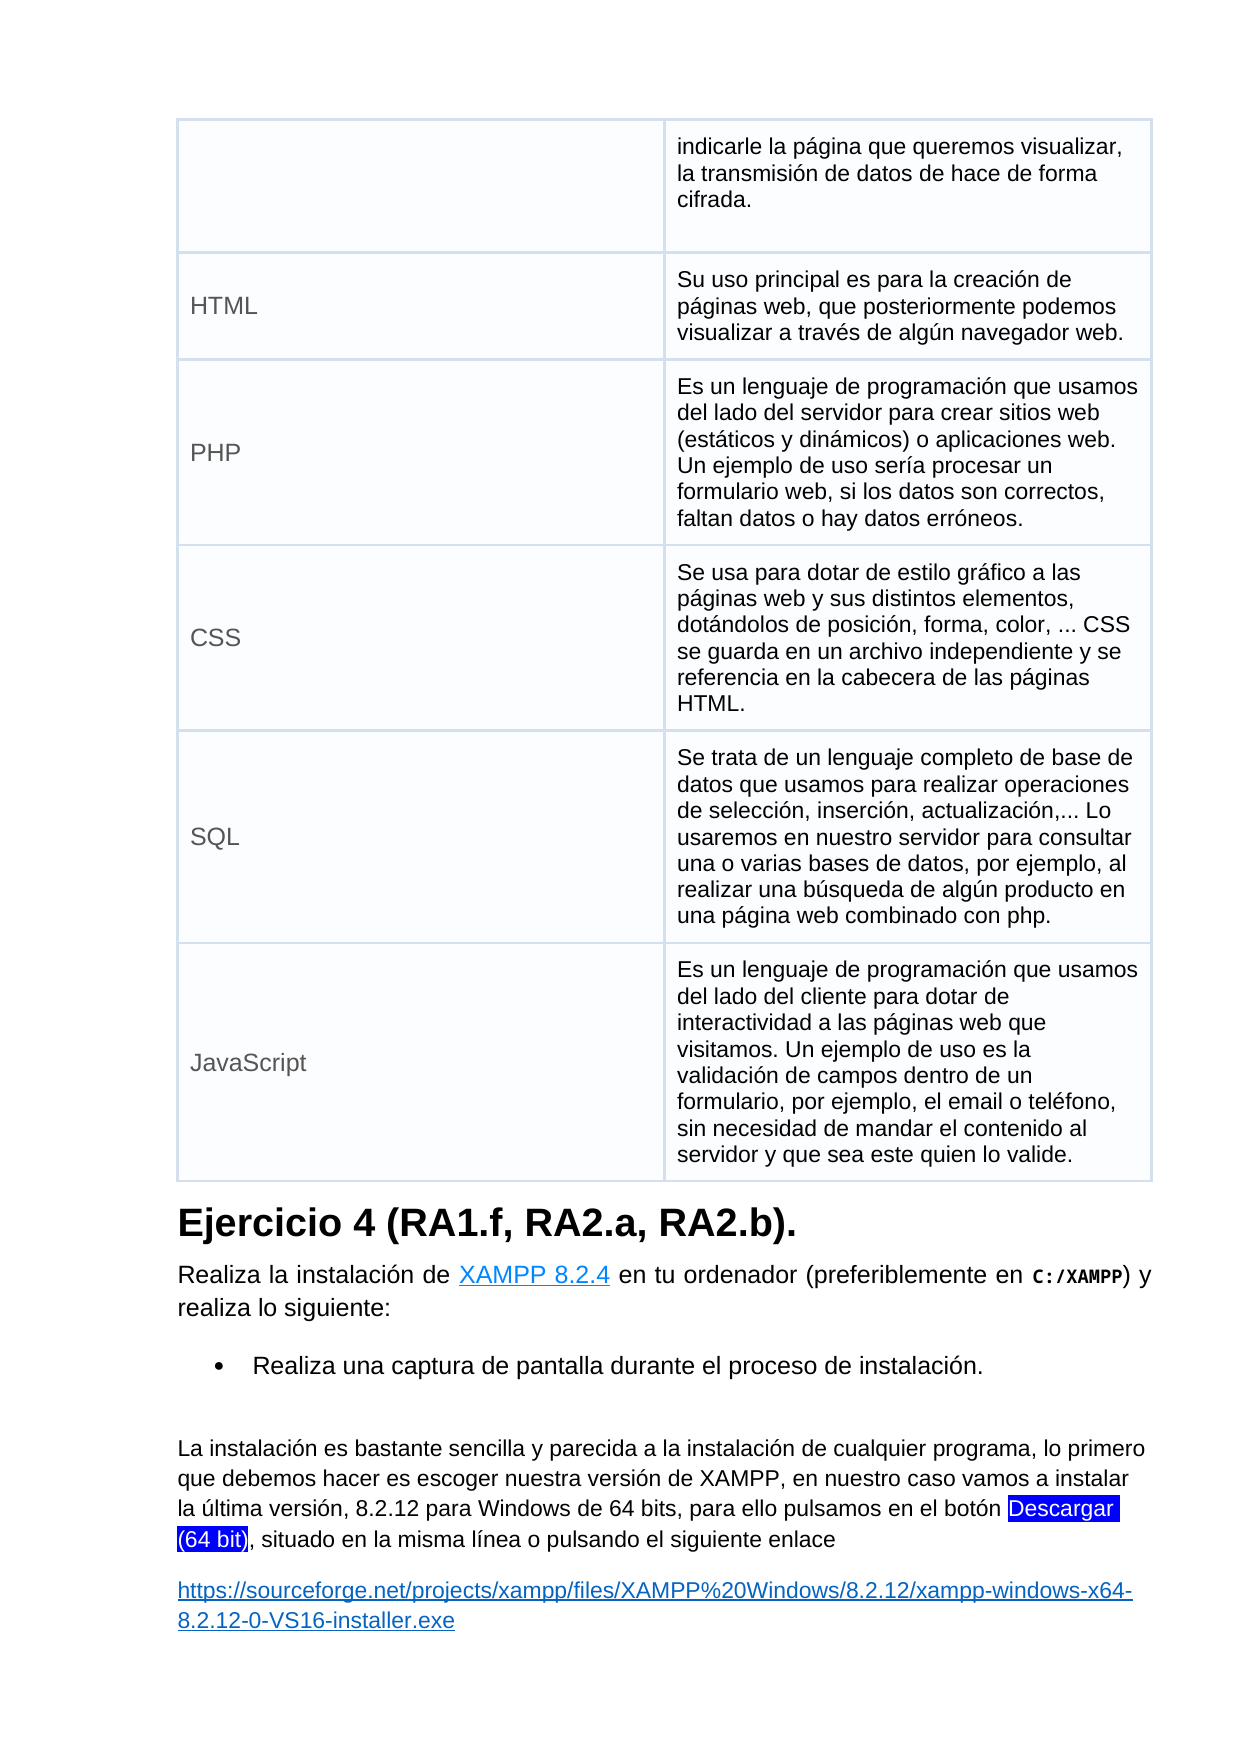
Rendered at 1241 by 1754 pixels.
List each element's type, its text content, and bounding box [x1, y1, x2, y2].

table_cell Es un lenguaje de programación que usamos del lado del servidor para crear sitios web (estáticos y dinámicos) o aplicaciones web. Un ejemplo de uso sería procesar un formulario web, si los datos son correctos, faltan datos o hay datos erróneos. [666, 361, 1150, 543]
table_cell [179, 121, 663, 251]
text La instalación es bastante sencilla y parecida a la instalación de cualquier programa, lo primero que debemos hacer es escoger nuestra versión de XAMPP, en nuestro caso vamos a instalar la última versión, 8.2.12 para Windows de 64 bits, para ello pulsamos en el botón Descargar (64 bit), situado en la misma línea o pulsando el siguiente enlace [177, 1435, 1152, 1552]
text Ejercicio 4 (RA1.f, RA2.a, RA2.b). [177, 1199, 1152, 1245]
table_cell indicarle la página que queremos visualizar, la transmisión de datos de hace de forma cifrada. [666, 121, 1150, 251]
table_cell Se trata de un lenguaje completo de base de datos que usamos para realizar operaciones de selección, inserción, actualización,... Lo usaremos en nuestro servidor para consultar una o varias bases de datos, por ejemplo, al realizar una búsqueda de algún producto en una página web combinado con php. [666, 732, 1150, 941]
table_cell Se usa para dotar de estilo gráfico a las páginas web y sus distintos elementos, dotándolos de posición, forma, color, ... CSS se guarda en un archivo independiente y se referencia en la cabecera de las páginas HTML. [666, 546, 1150, 729]
text Realiza la instalación de XAMPP 8.2.4 en tu ordenador (preferiblemente en C:/XAMPP) y realiza lo siguiente: [177, 1260, 1152, 1322]
table_cell CSS [179, 546, 663, 729]
table_cell Su uso principal es para la creación de páginas web, que posteriormente podemos visualizar a través de algún navegador web. [666, 254, 1150, 358]
table_cell JavaScript [179, 944, 663, 1180]
table_cell HTML [179, 254, 663, 358]
text https://sourceforge.net/projects/xampp/files/XAMPP%20Windows/8.2.12/xampp-windows-x64-8.2.12-0-VS16-installer.exe [177, 1577, 1152, 1633]
table_cell SQL [179, 732, 663, 941]
table_cell PHP [179, 361, 663, 543]
table_cell Es un lenguaje de programación que usamos del lado del cliente para dotar de interactividad a las páginas web que visitamos. Un ejemplo de uso es la validación de campos dentro de un formulario, por ejemplo, el email o teléfono, sin necesidad de mandar el contenido al servidor y que sea este quien lo valide. [666, 944, 1150, 1180]
list Realiza una captura de pantalla durante el proceso de instalación. [215, 1351, 1152, 1380]
